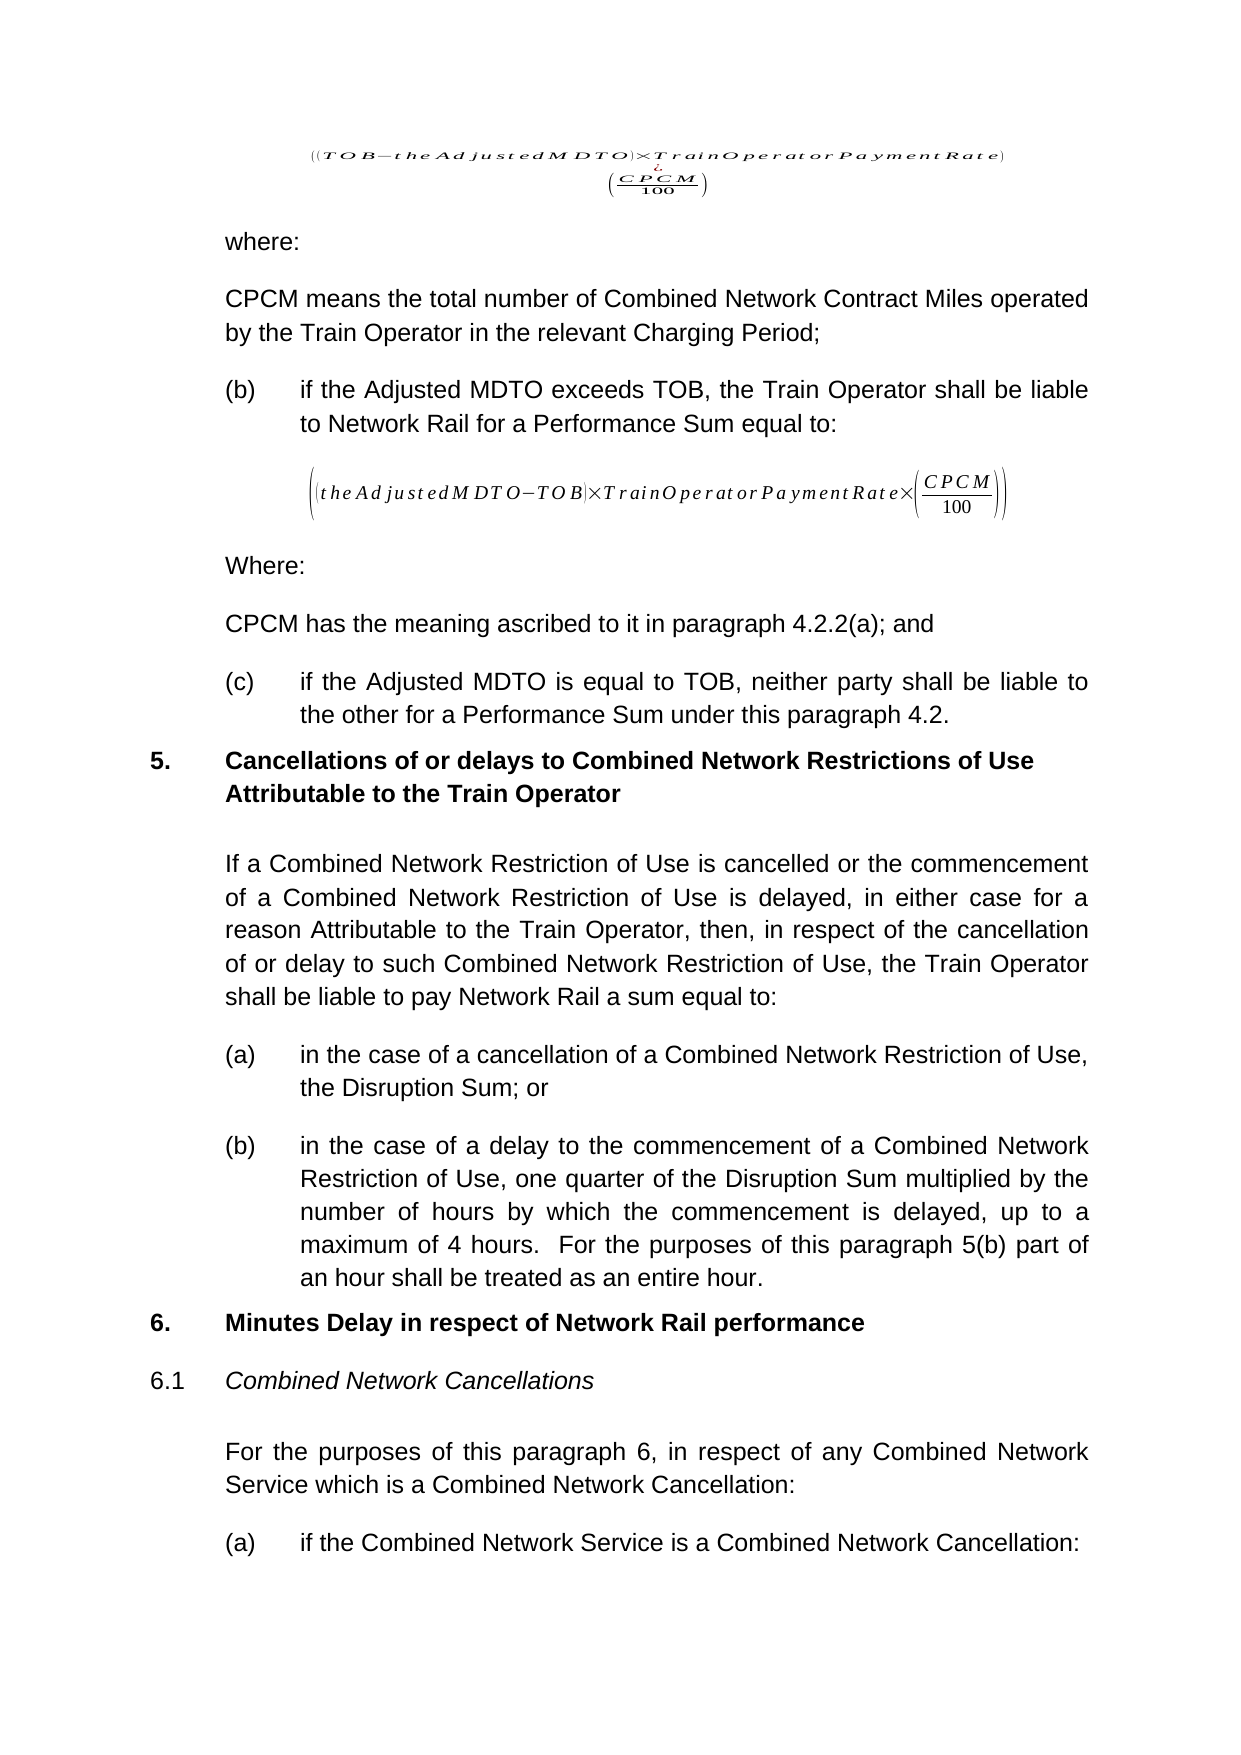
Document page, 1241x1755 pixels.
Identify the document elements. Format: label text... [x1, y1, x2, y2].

text Where: [225, 551, 1090, 580]
list Combined Network Cancellations [150, 1366, 1090, 1395]
text (b) if the Adjusted MDTO exceeds TOB, the Train Operator shall be liable to Network Rail for a Performance Sum equal to: [225, 376, 1090, 437]
text CPCM means the total number of Combined Network Contract Miles operated by the Train Operator in the relevant Charging Period; [225, 284, 1090, 346]
text CPCM has the meaning ascribed to it in paragraph 4.2.2(a); and [225, 609, 1090, 638]
text (a) in the case of a cancellation of a Combined Network Restriction of Use, the Disruption Sum; or [225, 1039, 1090, 1101]
text For the purposes of this paragraph 6, in respect of any Combined Network Service which is a Combined Network Cancellation: [225, 1437, 1090, 1498]
text (b) in the case of a delay to the commencement of a Combined Network Restriction of Use, one quarter of the Disruption Sum multiplied by the number of hours by which the commencement is delayed, up to a maximum of 4 hours. For the purposes of this paragraph 5(b) part of an hour shall be treated as an entire hour. [225, 1131, 1090, 1291]
text (a) if the Combined Network Service is a Combined Network Cancellation: [225, 1528, 1090, 1557]
text If a Combined Network Restriction of Use is cancelled or the commencement of a Combined Network Restriction of Use is delayed, in either case for a reason Attributable to the Train Operator, then, in respect of the cancellation of or delay to such Combined Network Restriction of Use, the Train Operator shall be liable to pay Network Rail a sum equal to: [225, 849, 1090, 1010]
text where: [225, 226, 1090, 255]
text (c) if the Adjusted MDTO is equal to TOB, neither party shall be liable to the other for a Performance Sum under this paragraph 4.2. [225, 667, 1090, 729]
list Minutes Delay in respect of Network Rail performance [150, 1308, 1090, 1337]
list Cancellations of or delays to Combined Network Restrictions of Use Attributable to the Train Operator [150, 746, 1090, 808]
